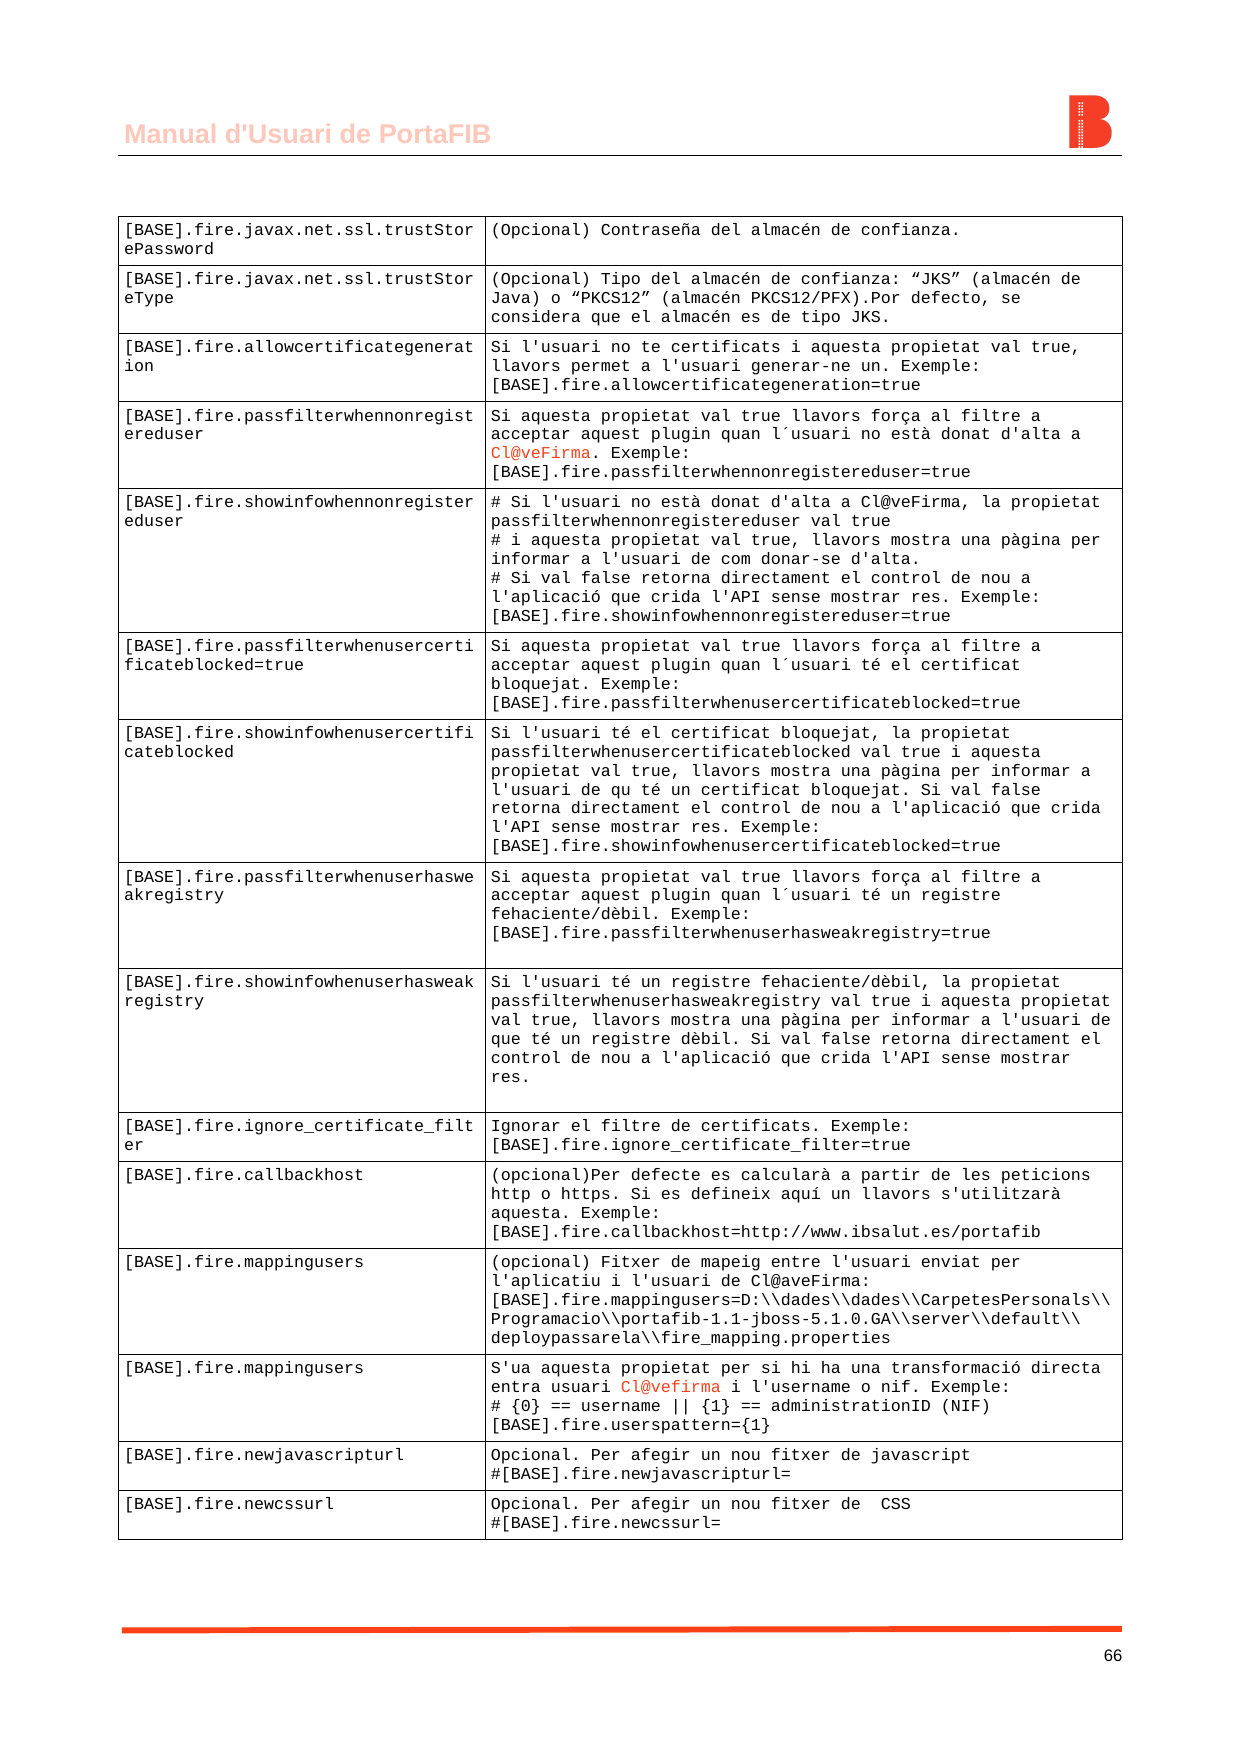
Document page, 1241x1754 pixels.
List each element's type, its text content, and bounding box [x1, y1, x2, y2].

table_cell (opcional) Fitxer de mapeig entre l'usuari enviat per l'aplicatiu i l'usuari de Cl@aveFirma: [BASE].fire.mappingusers=D:\\dades\\dades\\CarpetesPersonals\\Programacio\\portafib-1.1-jboss-5.1.0.GA\\server\\default\\deploypassarela\\fire_mapping.properties [486, 1249, 1122, 1354]
table_cell [BASE].fire.showinfowhenuserhasweakregistry [119, 969, 485, 1112]
table_cell Si aquesta propietat val true llavors força al filtre a acceptar aquest plugin quan l´usuari no està donat d'alta a Cl@veFirma. Exemple: [BASE].fire.passfilterwhennonregistereduser=true [486, 402, 1122, 488]
table_cell Ignorar el filtre de certificats. Exemple: [BASE].fire.ignore_certificate_filter=true [486, 1113, 1122, 1161]
table_cell Si l'usuari té el certificat bloquejat, la propietat passfilterwhenusercertificateblocked val true i aquesta propietat val true, llavors mostra una pàgina per informar a l'usuari de qu té un certificat bloquejat. Si val false retorna directament el control de nou a l'aplicació que crida l'API sense mostrar res. Exemple: [BASE].fire.showinfowhenusercertificateblocked=true [486, 720, 1122, 862]
table_cell [BASE].fire.passfilterwhennonregistereduser [119, 402, 485, 488]
table_cell [BASE].fire.mappingusers [119, 1355, 485, 1441]
table_cell Opcional. Per afegir un nou fitxer de CSS #[BASE].fire.newcssurl= [486, 1491, 1122, 1539]
table_cell (opcional)Per defecte es calcularà a partir de les peticions http o https. Si es defineix aquí un llavors s'utilitzarà aquesta. Exemple: [BASE].fire.callbackhost=http://www.ibsalut.es/portafib [486, 1162, 1122, 1248]
table_cell [BASE].fire.callbackhost [119, 1162, 485, 1248]
table_cell S'ua aquesta propietat per si hi ha una transformació directa entra usuari Cl@vefirma i l'username o nif. Exemple: # {0} == username || {1} == administrationID (NIF) [BASE].fire.userspattern={1} [486, 1355, 1122, 1441]
table_cell Si aquesta propietat val true llavors força al filtre a acceptar aquest plugin quan l´usuari té un registre fehaciente/dèbil. Exemple: [BASE].fire.passfilterwhenuserhasweakregistry=true [486, 863, 1122, 968]
table_cell [BASE].fire.newcssurl [119, 1491, 485, 1539]
table_cell [BASE].fire.mappingusers [119, 1249, 485, 1354]
table_cell (Opcional) Tipo del almacén de confianza: “JKS” (almacén de Java) o “PKCS12” (almacén PKCS12/PFX).Por defecto, se considera que el almacén es de tipo JKS. [486, 266, 1122, 333]
table_cell [BASE].fire.passfilterwhenuserhasweakregistry [119, 863, 485, 968]
table_cell Si aquesta propietat val true llavors força al filtre a acceptar aquest plugin quan l´usuari té el certificat bloquejat. Exemple: [BASE].fire.passfilterwhenusercertificateblocked=true [486, 633, 1122, 719]
table_cell [BASE].fire.passfilterwhenusercertificateblocked=true [119, 633, 485, 719]
table_cell [BASE].fire.allowcertificategeneration [119, 334, 485, 401]
table_cell [BASE].fire.javax.net.ssl.trustStorePassword [119, 217, 485, 265]
table_cell [BASE].fire.newjavascripturl [119, 1442, 485, 1490]
table_cell [BASE].fire.showinfowhennonregistereduser [119, 489, 485, 632]
table_cell Si l'usuari té un registre fehaciente/dèbil, la propietat passfilterwhenuserhasweakregistry val true i aquesta propietat val true, llavors mostra una pàgina per informar a l'usuari de que té un registre dèbil. Si val false retorna directament el control de nou a l'aplicació que crida l'API sense mostrar res. [486, 969, 1122, 1112]
table_cell # Si l'usuari no està donat d'alta a Cl@veFirma, la propietat passfilterwhennonregistereduser val true # i aquesta propietat val true, llavors mostra una pàgina per informar a l'usuari de com donar-se d'alta. # Si val false retorna directament el control de nou a l'aplicació que crida l'API sense mostrar res. Exemple: [BASE].fire.showinfowhennonregistereduser=true [486, 489, 1122, 632]
table_cell [BASE].fire.javax.net.ssl.trustStoreType [119, 266, 485, 333]
table_cell Si l'usuari no te certificats i aquesta propietat val true, llavors permet a l'usuari generar-ne un. Exemple: [BASE].fire.allowcertificategeneration=true [486, 334, 1122, 401]
table_cell [BASE].fire.ignore_certificate_filter [119, 1113, 485, 1161]
picture [1063, 94, 1117, 150]
table_cell [BASE].fire.showinfowhenusercertificateblocked [119, 720, 485, 862]
table_cell (Opcional) Contraseña del almacén de confianza. [486, 217, 1122, 265]
table_cell Opcional. Per afegir un nou fitxer de javascript #[BASE].fire.newjavascripturl= [486, 1442, 1122, 1490]
